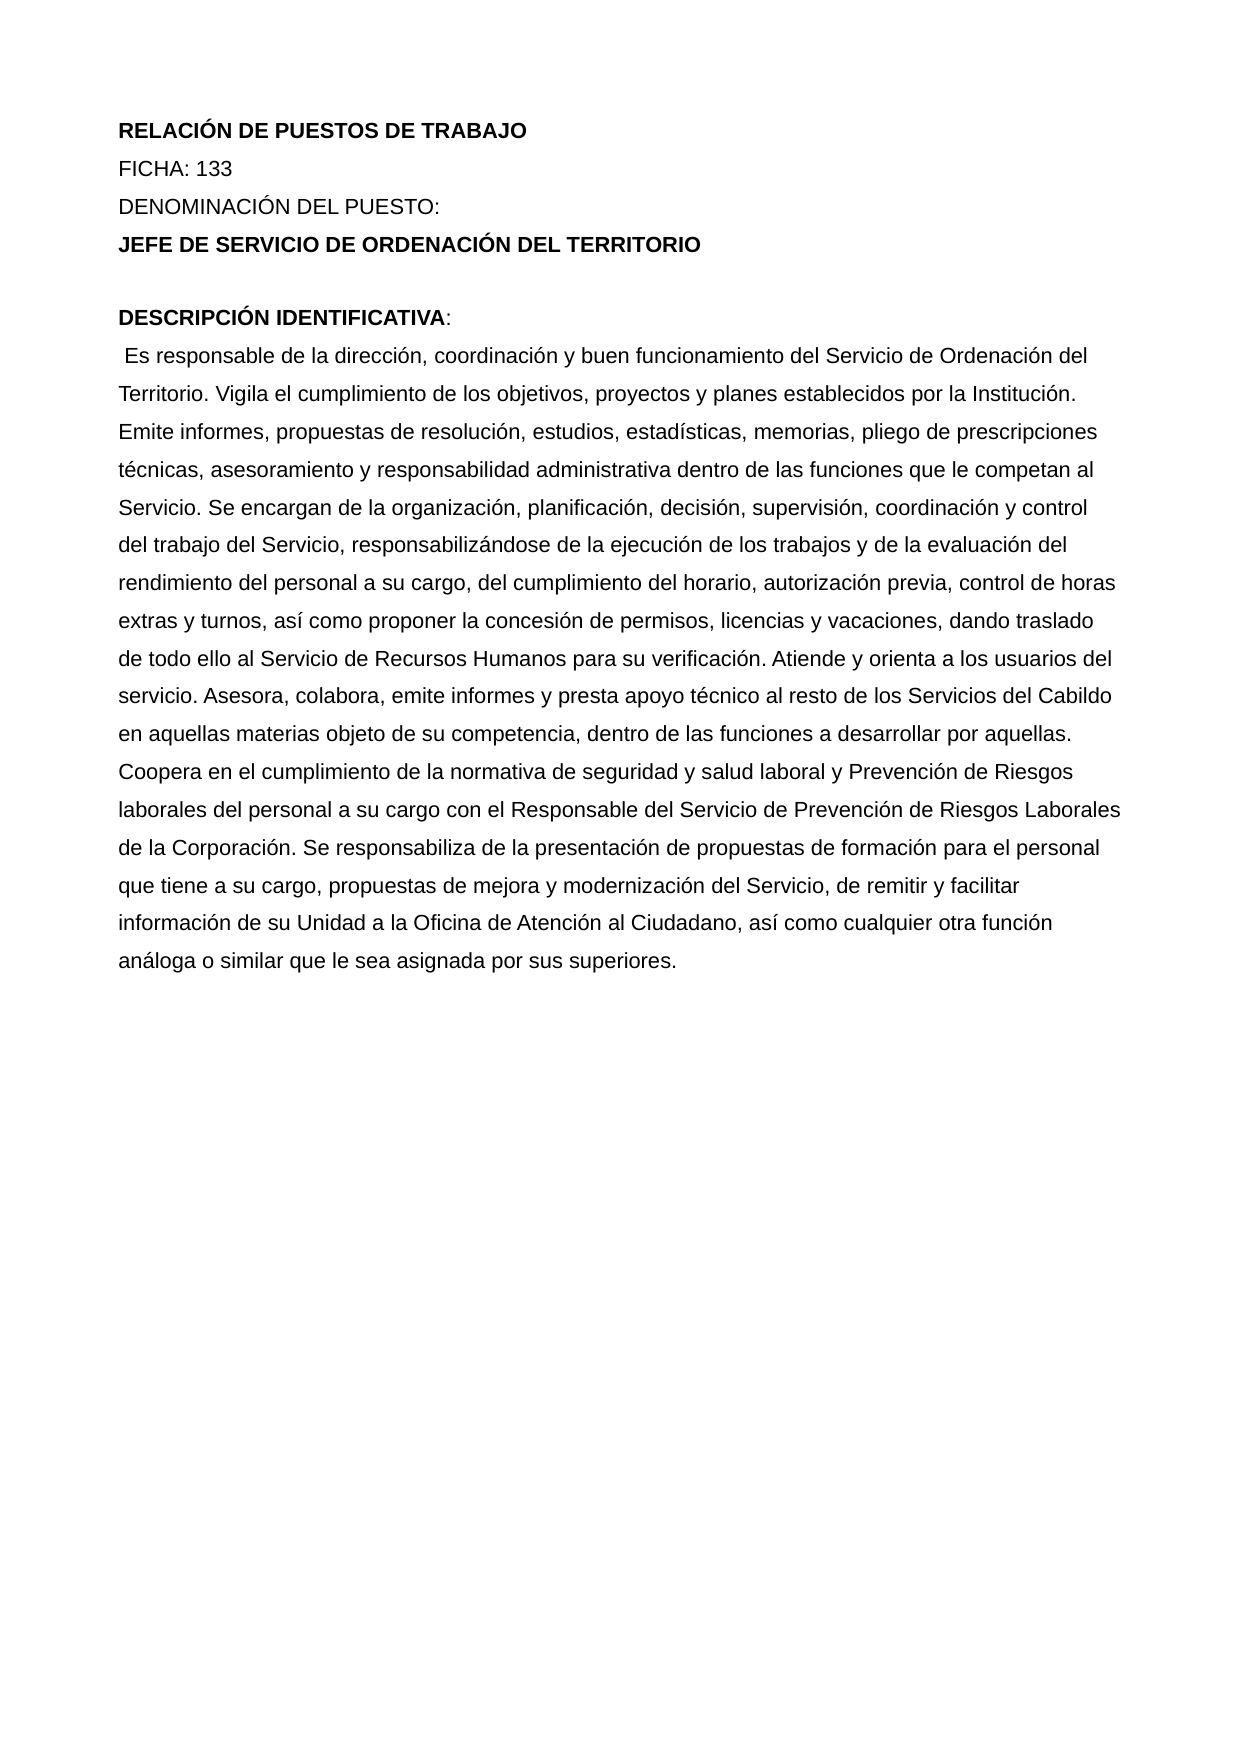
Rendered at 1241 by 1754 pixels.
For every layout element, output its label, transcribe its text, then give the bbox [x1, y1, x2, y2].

text JEFE DE SERVICIO DE ORDENACIÓN DEL TERRITORIO [118, 232, 1122, 257]
text RELACIÓN DE PUESTOS DE TRABAJO [118, 118, 1122, 143]
text Es responsable de la dirección, coordinación y buen funcionamiento del Servicio de Ordenación del Territorio. Vigila el cumplimiento de los objetivos, proyectos y planes establecidos por la Institución. Emite informes, propuestas de resolución, estudios, estadísticas, memorias, pliego de prescripciones técnicas, asesoramiento y responsabilidad administrativa dentro de las funciones que le competan al Servicio. Se encargan de la organización, planificación, decisión, supervisión, coordinación y control del trabajo del Servicio, responsabilizándose de la ejecución de los trabajos y de la evaluación del rendimiento del personal a su cargo, del cumplimiento del horario, autorización previa, control de horas extras y turnos, así como proponer la concesión de permisos, licencias y vacaciones, dando traslado de todo ello al Servicio de Recursos Humanos para su verificación. Atiende y orienta a los usuarios del servicio. Asesora, colabora, emite informes y presta apoyo técnico al resto de los Servicios del Cabildo en aquellas materias objeto de su competencia, dentro de las funciones a desarrollar por aquellas. Coopera en el cumplimiento de la normativa de seguridad y salud laboral y Prevención de Riesgos laborales del personal a su cargo con el Responsable del Servicio de Prevención de Riesgos Laborales de la Corporación. Se responsabiliza de la presentación de propuestas de formación para el personal que tiene a su cargo, propuestas de mejora y modernización del Servicio, de remitir y facilitar información de su Unidad a la Oficina de Atención al Ciudadano, así como cualquier otra función análoga o similar que le sea asignada por sus superiores. [118, 343, 1122, 973]
text DENOMINACIÓN DEL PUESTO: [118, 194, 1122, 219]
text DESCRIPCIÓN IDENTIFICATIVA: [118, 305, 1122, 331]
text FICHA: 133 [118, 156, 1122, 181]
